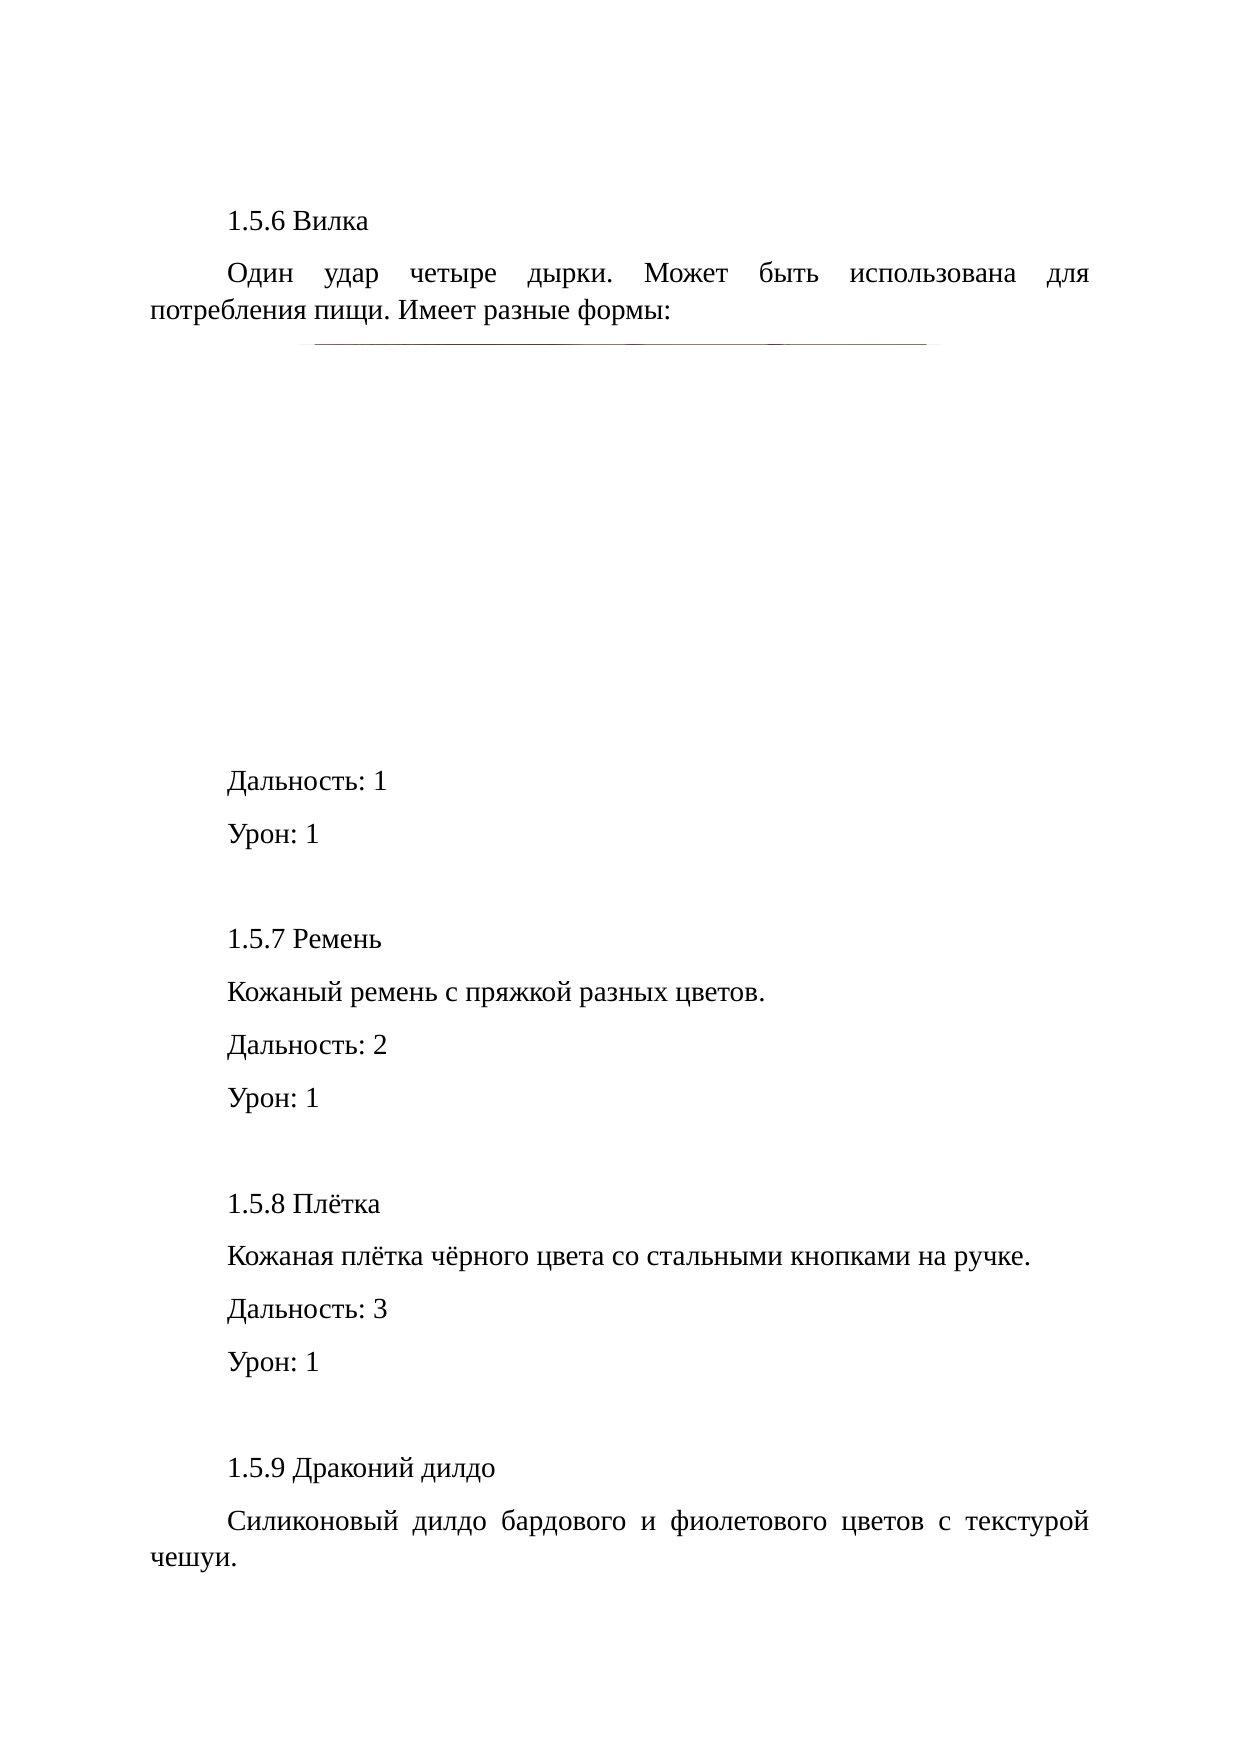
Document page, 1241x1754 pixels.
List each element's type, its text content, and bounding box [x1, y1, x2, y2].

text Дальность: 3 [150, 1291, 1090, 1325]
text 1.5.9 Драконий дилдо [150, 1450, 1090, 1483]
text Один удар четыре дырки. Может быть использована для потребления пищи. Имеет разные формы: [150, 256, 1090, 325]
text 1.5.6 Вилка [150, 203, 1090, 236]
text Урон: 1 [150, 1344, 1090, 1378]
text Урон: 1 [150, 1080, 1090, 1114]
text Дальность: 2 [150, 1027, 1090, 1061]
text Дальность: 1 [150, 763, 1090, 797]
text Силиконовый дилдо бардового и фиолетового цветов с текстурой чешуи. [150, 1503, 1090, 1572]
text Кожаный ремень с пряжкой разных цветов. [150, 974, 1090, 1008]
text 1.5.8 Плётка [150, 1186, 1090, 1219]
text 1.5.7 Ремень [150, 922, 1090, 955]
text Кожаная плётка чёрного цвета со стальными кнопками на ручке. [150, 1238, 1090, 1272]
text Урон: 1 [150, 816, 1090, 849]
